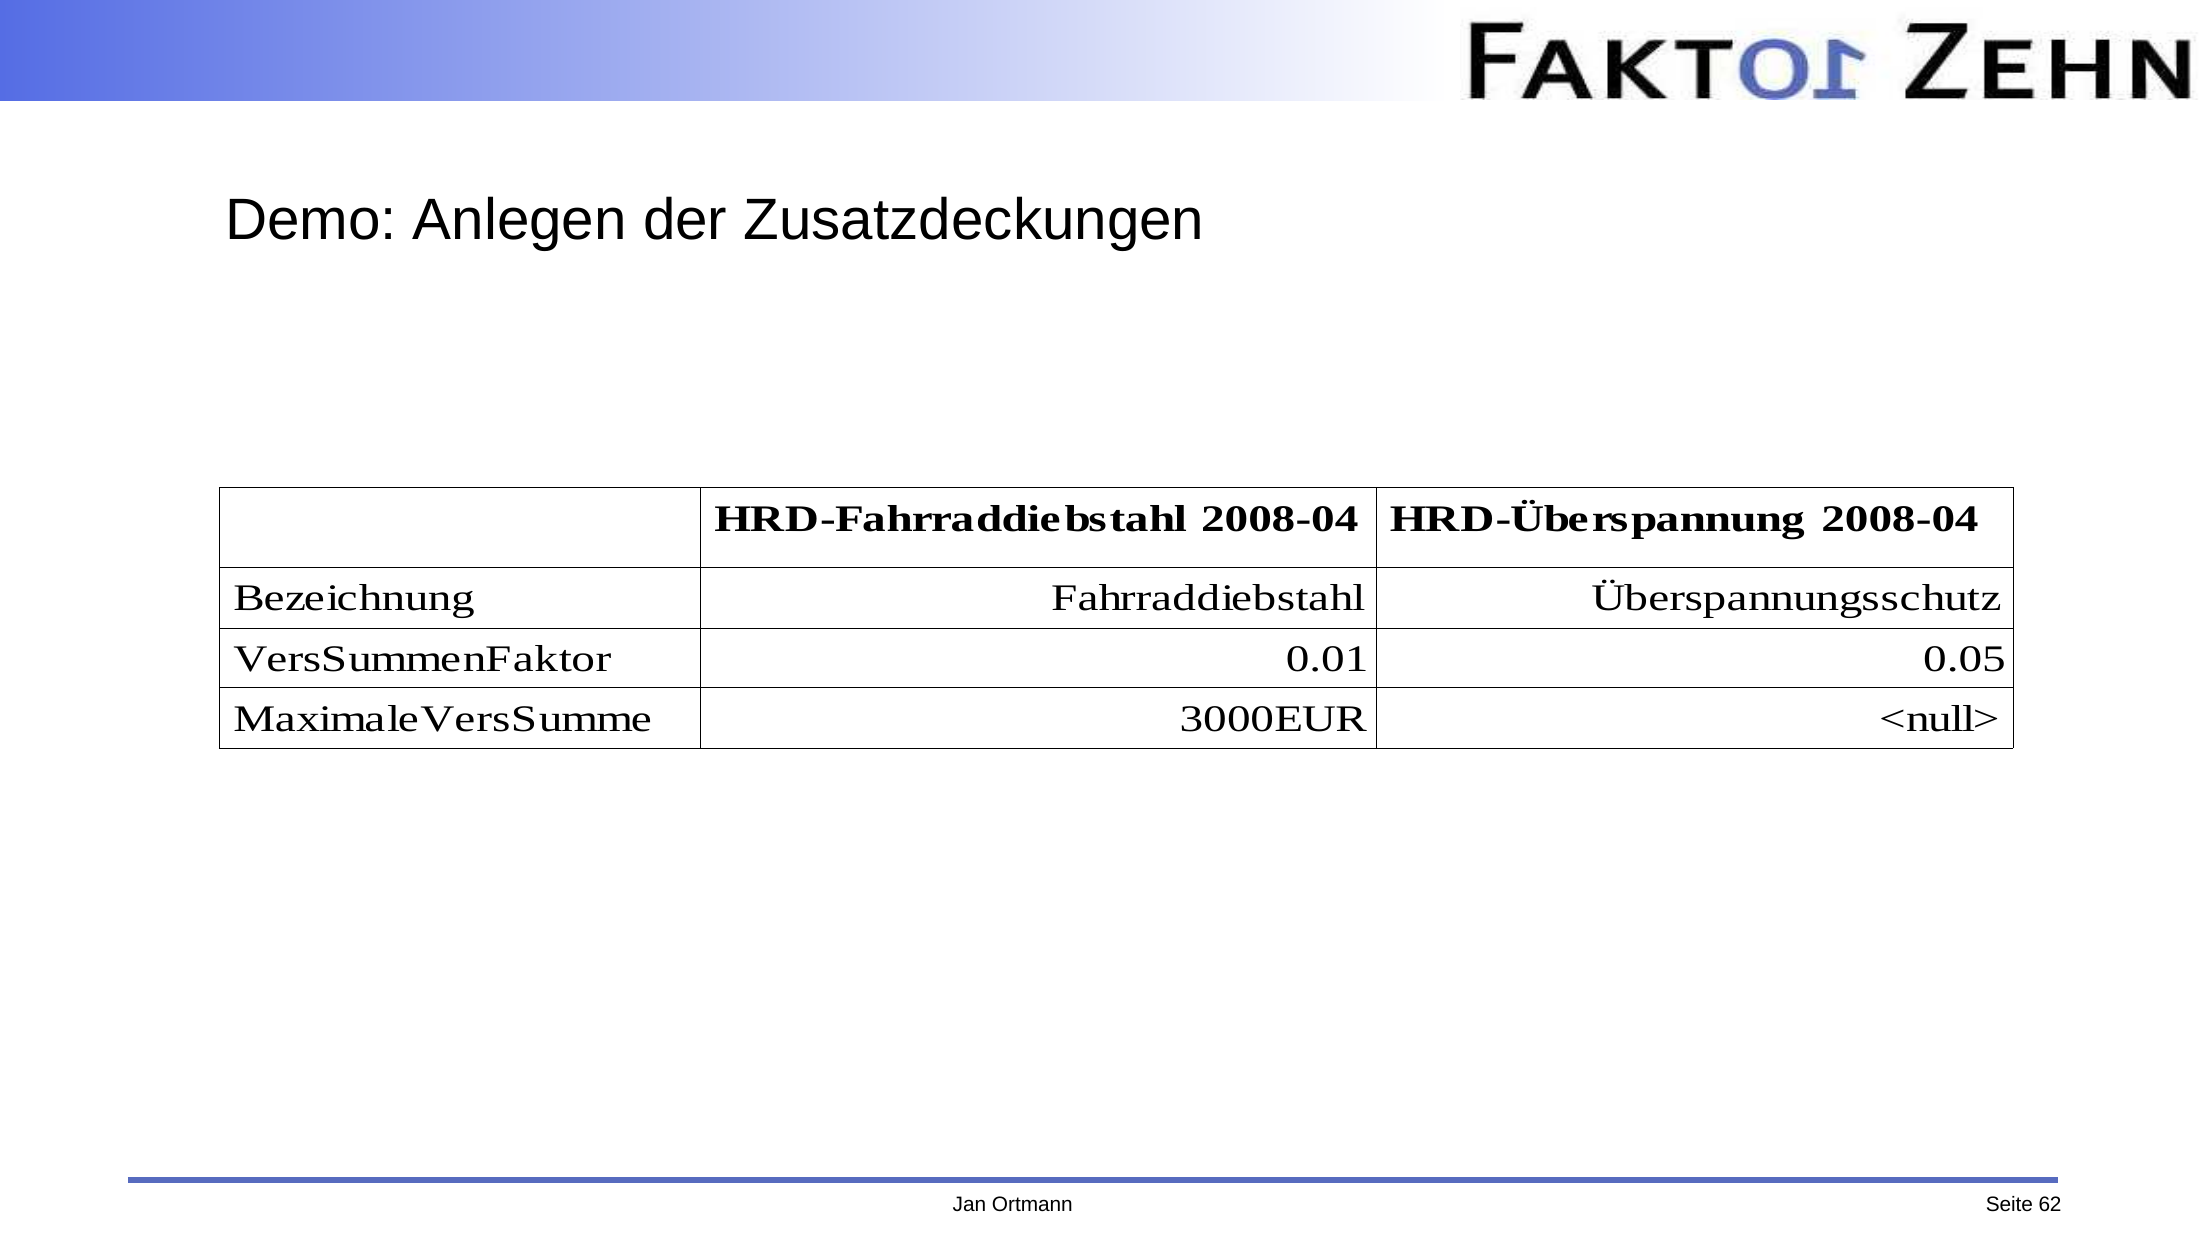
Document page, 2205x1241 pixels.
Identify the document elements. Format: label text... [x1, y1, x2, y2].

chart [163, 487, 2060, 753]
picture [1460, 7, 2202, 100]
title Demo: Anlegen der Zusatzdeckungen [225, 142, 1981, 296]
